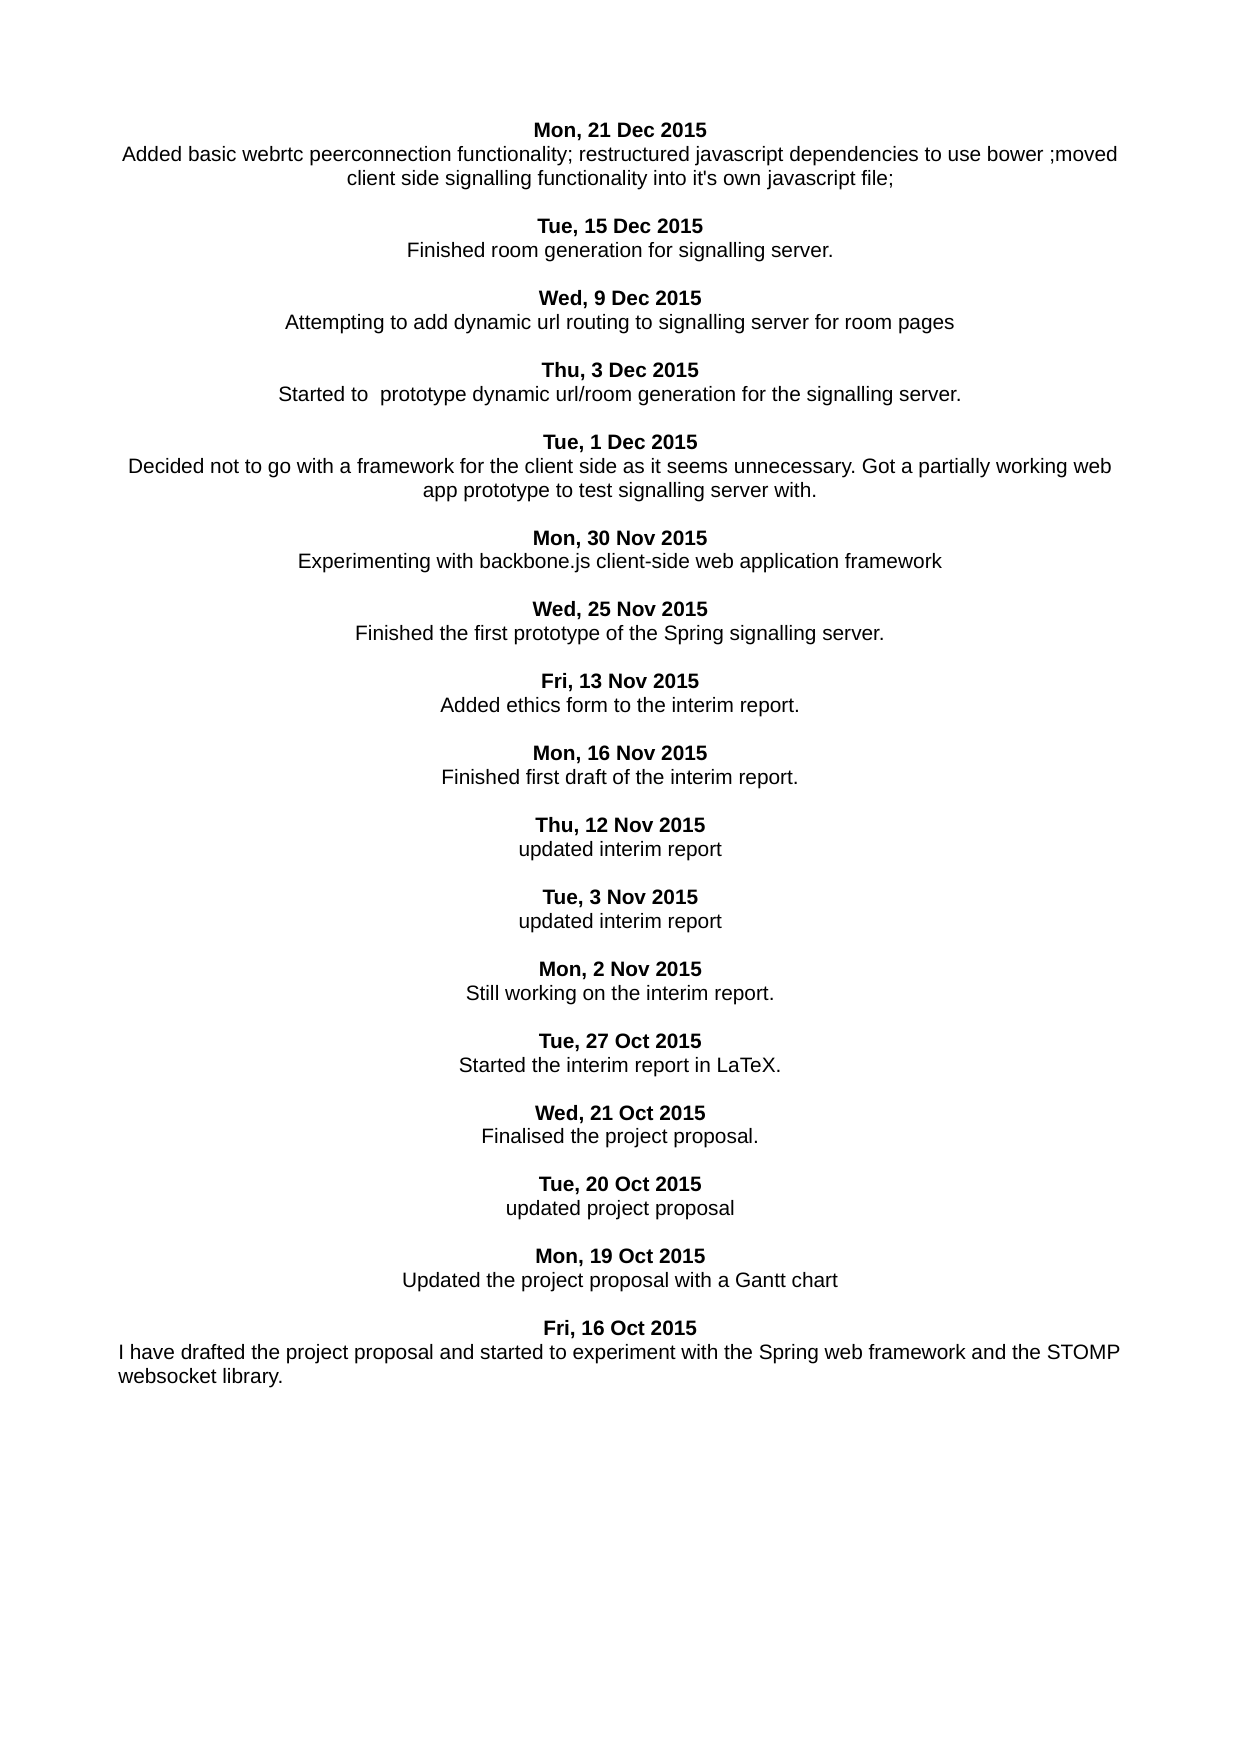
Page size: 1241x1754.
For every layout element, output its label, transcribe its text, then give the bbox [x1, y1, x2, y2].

text Fri, 16 Oct 2015 [118, 1316, 1122, 1340]
text Added ethics form to the interim report. [118, 693, 1122, 717]
text Thu, 3 Dec 2015 [118, 358, 1122, 382]
text Finished the first prototype of the Spring signalling server. [118, 621, 1122, 645]
text Mon, 16 Nov 2015 [118, 741, 1122, 765]
text Wed, 21 Oct 2015 [118, 1100, 1122, 1124]
text Mon, 19 Oct 2015 [118, 1244, 1122, 1268]
text Attempting to add dynamic url routing to signalling server for room pages [118, 310, 1122, 334]
text Tue, 1 Dec 2015 [118, 429, 1122, 453]
text Experimenting with backbone.js client-side web application framework [118, 549, 1122, 573]
text Tue, 15 Dec 2015 [118, 214, 1122, 238]
text Finalised the project proposal. [118, 1124, 1122, 1148]
text Started the interim report in LaTeX. [118, 1052, 1122, 1076]
text Added basic webrtc peerconnection functionality; restructured javascript dependencies to use bower ;moved client side signalling functionality into it's own javascript file; [118, 142, 1122, 190]
text Wed, 25 Nov 2015 [118, 597, 1122, 621]
text Fri, 13 Nov 2015 [118, 669, 1122, 693]
text Finished room generation for signalling server. [118, 238, 1122, 262]
text Tue, 20 Oct 2015 [118, 1172, 1122, 1196]
text Mon, 21 Dec 2015 [118, 118, 1122, 142]
text Finished first draft of the interim report. [118, 765, 1122, 789]
text Mon, 30 Nov 2015 [118, 525, 1122, 549]
text updated interim report [118, 837, 1122, 861]
text I have drafted the project proposal and started to experiment with the Spring web framework and the STOMP websocket library. [118, 1340, 1122, 1388]
text Thu, 12 Nov 2015 [118, 813, 1122, 837]
text Started to prototype dynamic url/room generation for the signalling server. [118, 382, 1122, 406]
text Decided not to go with a framework for the client side as it seems unnecessary. Got a partially working web app prototype to test signalling server with. [118, 453, 1122, 501]
text Tue, 3 Nov 2015 [118, 885, 1122, 909]
text Tue, 27 Oct 2015 [118, 1028, 1122, 1052]
text Mon, 2 Nov 2015 [118, 957, 1122, 981]
text Still working on the interim report. [118, 981, 1122, 1004]
text Wed, 9 Dec 2015 [118, 286, 1122, 310]
text updated project proposal [118, 1196, 1122, 1220]
text updated interim report [118, 909, 1122, 933]
text Updated the project proposal with a Gantt chart [118, 1268, 1122, 1292]
